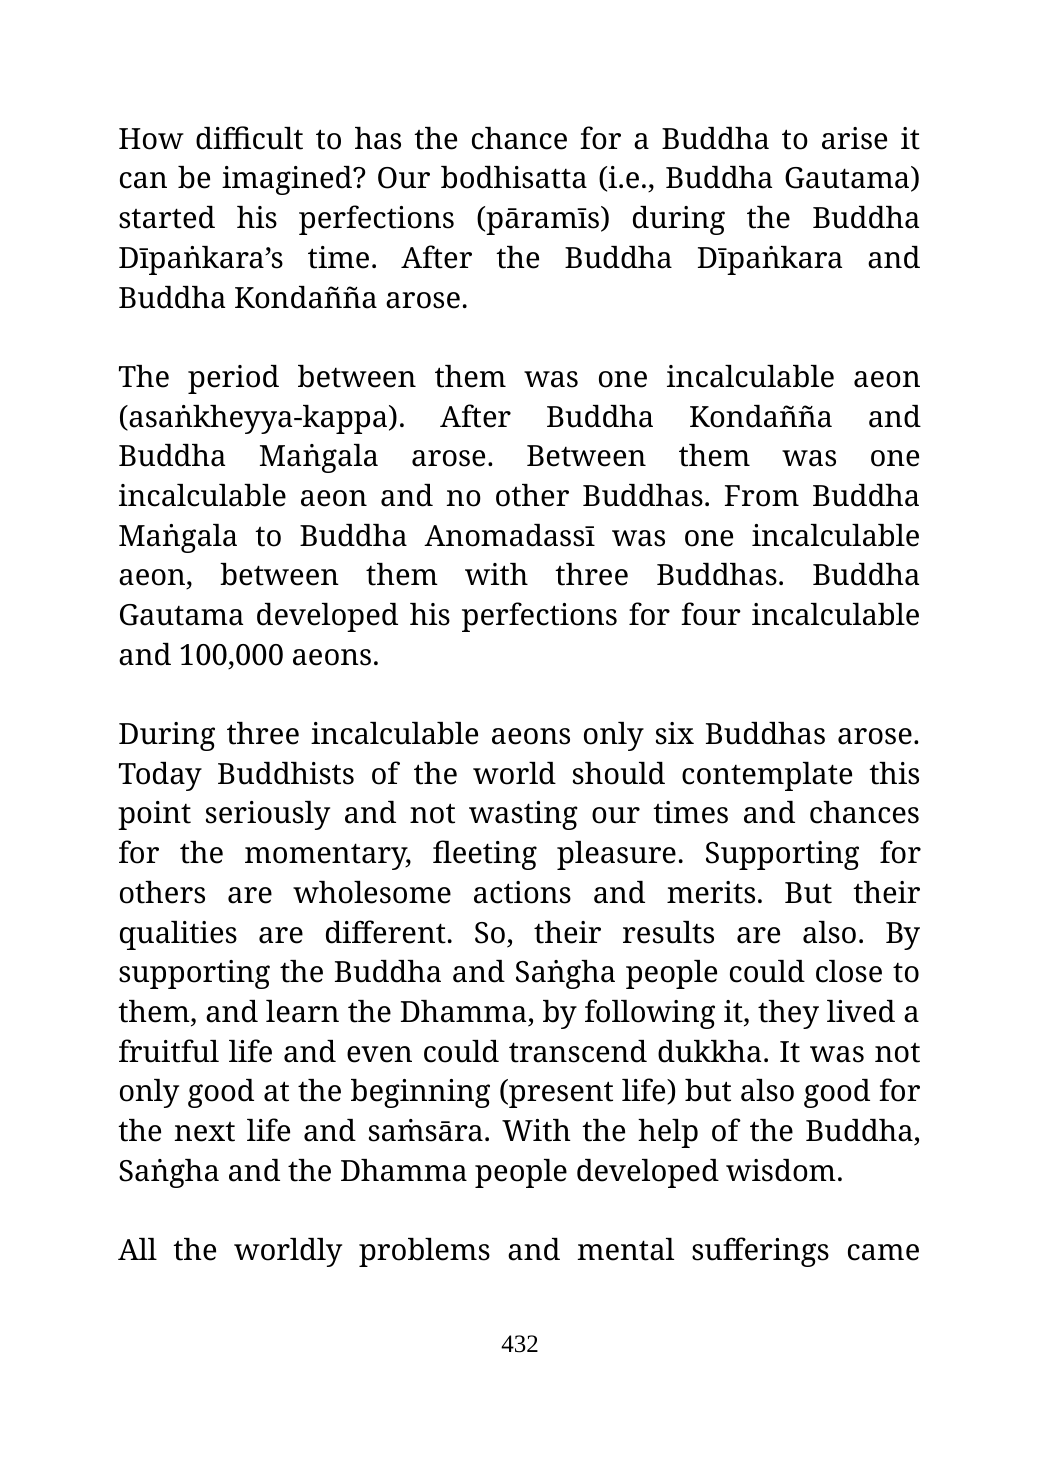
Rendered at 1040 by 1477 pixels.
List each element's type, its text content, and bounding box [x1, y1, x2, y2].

text How difficult to has the chance for a Buddha to arise it can be imagined? Our bodhisatta (i.e., Buddha Gautama) started his perfections (pāramīs) during the Buddha Dīpaṅkara’s time. After the Buddha Dīpaṅkara and Buddha Kondañña arose. The period between them was one incalculable aeon (asaṅkheyya‐kappa). After Buddha Kondañña and Buddha Maṅgala arose. Between them was one incalculable aeon and no other Buddhas. From Buddha Maṅgala to Buddha Anomadassī was one incalculable aeon, between them with three Buddhas. Buddha Gautama developed his perfections for four incalculable and 100,000 aeons. During three incalculable aeons only six Buddhas arose. Today Buddhists of the world should contemplate this point seriously and not wasting our times and chances for the momentary, fleeting pleasure. Supporting for others are wholesome actions and merits. But their qualities are different. So, their results are also. By supporting the Buddha and Saṅgha people could close to them, and learn the Dhamma, by following it, they lived a fruitful life and even could transcend dukkha. It was not only good at the beginning (present life) but also good for the next life and saṁsāra. With the help of the Buddha, Saṅgha and the Dhamma people developed wisdom. All the worldly problems and mental sufferings came [118, 118, 922, 1269]
